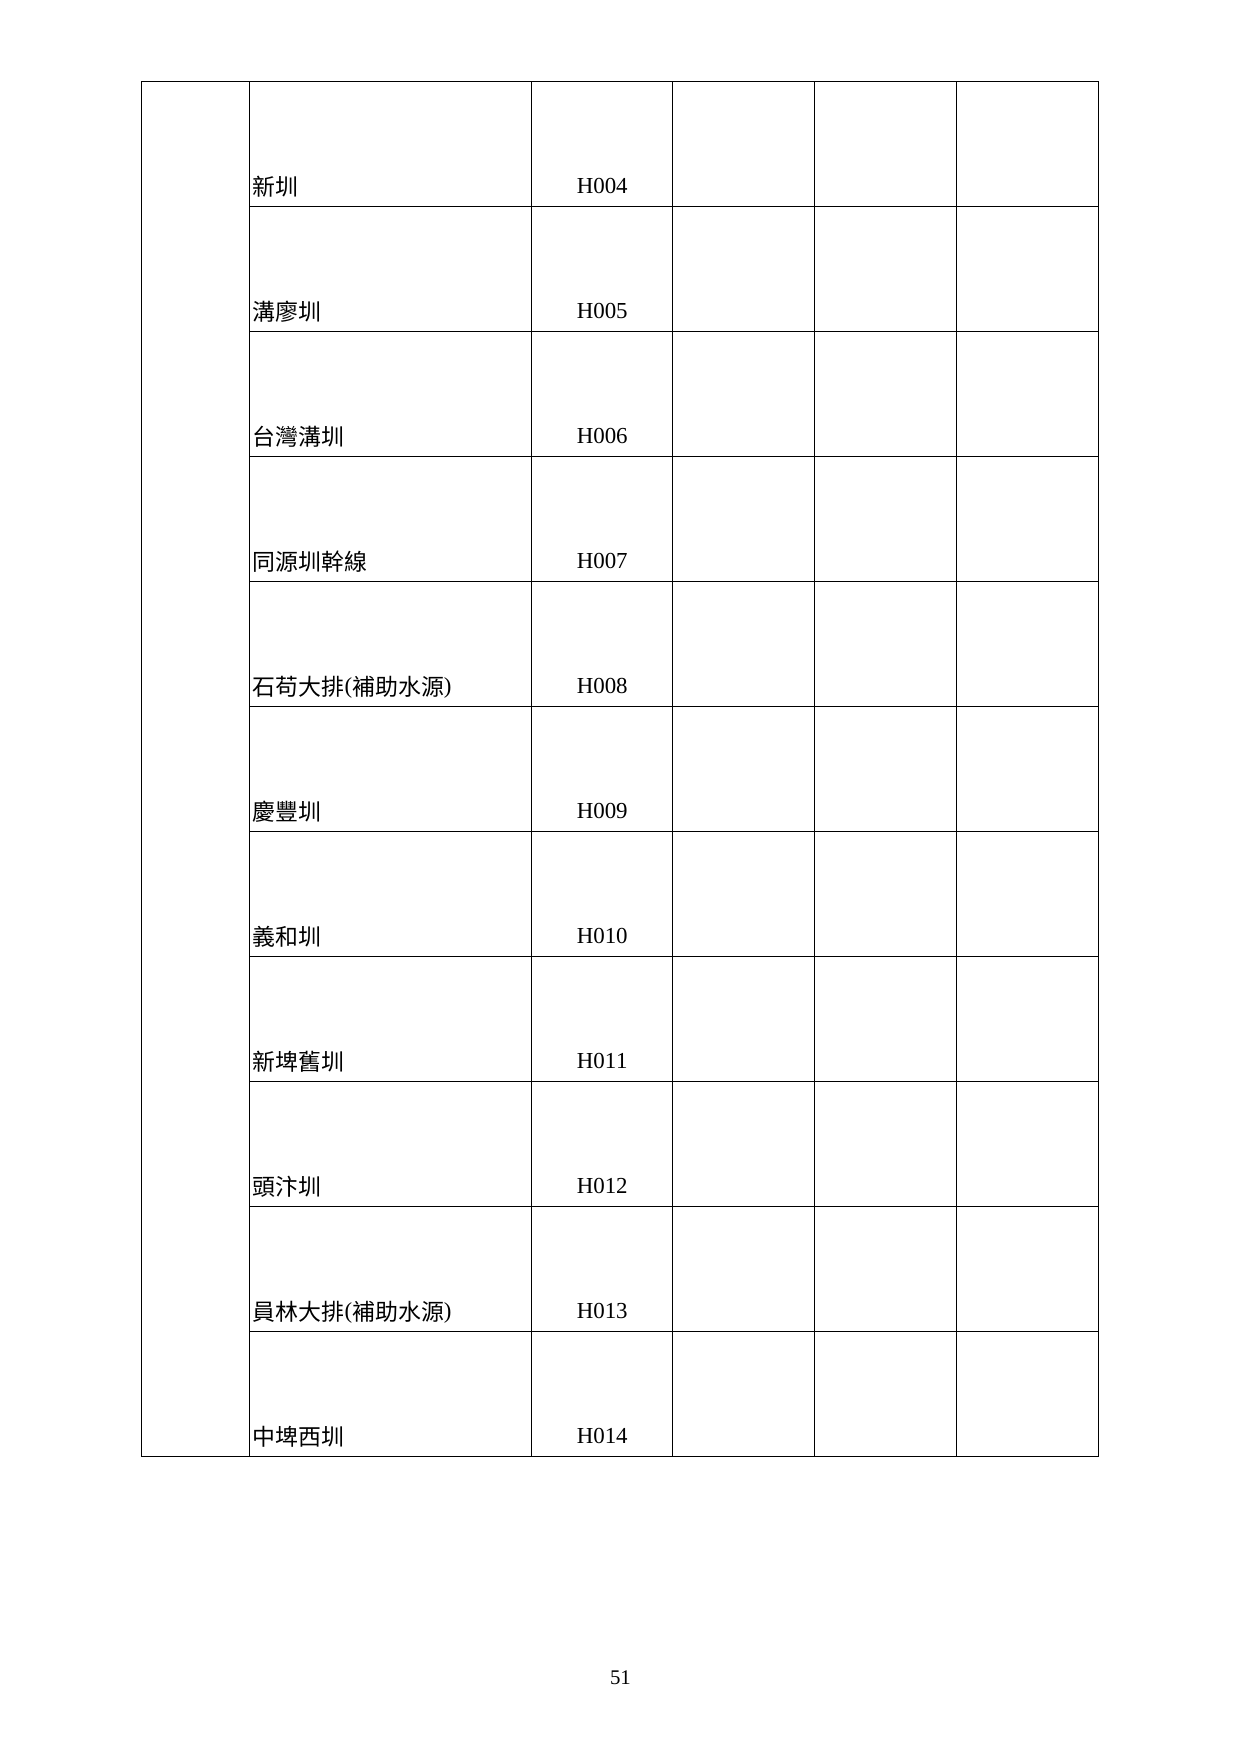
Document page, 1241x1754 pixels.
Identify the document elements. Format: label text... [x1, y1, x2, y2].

table_cell H010 [532, 832, 672, 956]
table_cell [957, 457, 1098, 581]
table_cell [673, 582, 814, 706]
table_cell 石苟大排(補助水源) [250, 582, 531, 706]
table_cell [815, 1332, 956, 1456]
table_cell H004 [532, 82, 672, 206]
table_cell [673, 1082, 814, 1206]
table_cell [957, 582, 1098, 706]
table_cell H008 [532, 582, 672, 706]
table_cell H006 [532, 332, 672, 456]
table_cell H014 [532, 1332, 672, 1456]
table_cell [957, 207, 1098, 331]
table_cell [673, 332, 814, 456]
table_cell [957, 832, 1098, 956]
table_cell 溝廖圳 [250, 207, 531, 331]
table_cell H012 [532, 1082, 672, 1206]
table_cell [815, 1207, 956, 1331]
table_cell [957, 1082, 1098, 1206]
table_cell [815, 457, 956, 581]
table_cell [957, 1332, 1098, 1456]
table_cell 新圳 [250, 82, 531, 206]
table_cell [815, 832, 956, 956]
table_cell [815, 707, 956, 831]
table_cell [815, 957, 956, 1081]
table_cell 新埤舊圳 [250, 957, 531, 1081]
table_cell [673, 82, 814, 206]
table_cell [815, 82, 956, 206]
table_cell [815, 332, 956, 456]
table_cell [815, 582, 956, 706]
table_cell [142, 82, 249, 1456]
table_cell 慶豐圳 [250, 707, 531, 831]
table_cell [673, 957, 814, 1081]
table_cell [673, 707, 814, 831]
table_cell 台灣溝圳 [250, 332, 531, 456]
table_cell 義和圳 [250, 832, 531, 956]
table_cell 同源圳幹線 [250, 457, 531, 581]
table_cell [815, 1082, 956, 1206]
table_cell [957, 707, 1098, 831]
table_cell H013 [532, 1207, 672, 1331]
table_cell [957, 82, 1098, 206]
table_cell H009 [532, 707, 672, 831]
table_cell [957, 332, 1098, 456]
table_cell [673, 457, 814, 581]
table_cell H005 [532, 207, 672, 331]
table_cell [957, 1207, 1098, 1331]
table_cell H007 [532, 457, 672, 581]
table_cell [673, 1207, 814, 1331]
table_cell [673, 1332, 814, 1456]
table_cell [957, 957, 1098, 1081]
table_cell [815, 207, 956, 331]
table_cell H011 [532, 957, 672, 1081]
table_cell [673, 832, 814, 956]
table_cell 頭汴圳 [250, 1082, 531, 1206]
table_cell 中埤西圳 [250, 1332, 531, 1456]
table_cell [673, 207, 814, 331]
table_cell 員林大排(補助水源) [250, 1207, 531, 1331]
